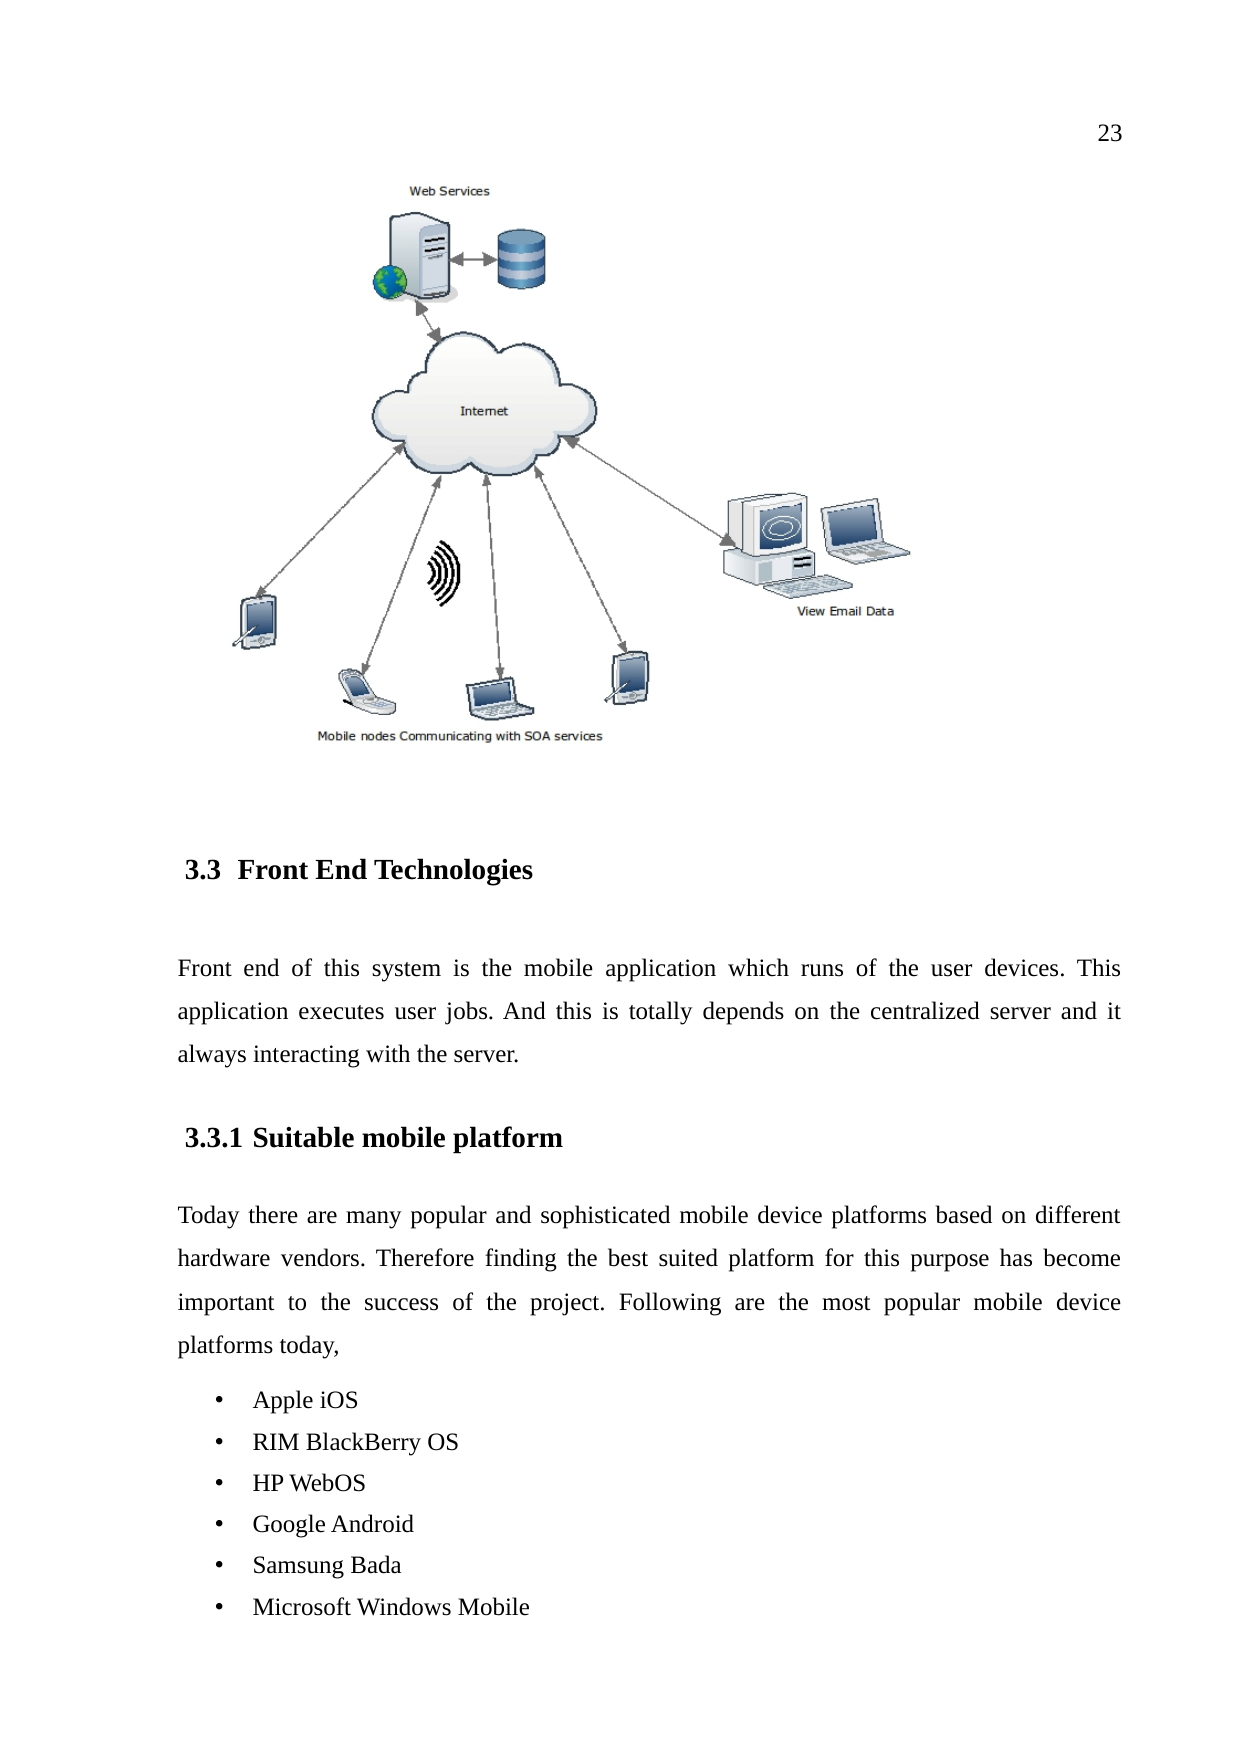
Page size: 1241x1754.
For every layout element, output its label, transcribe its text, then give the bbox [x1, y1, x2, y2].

list Microsoft Windows Mobile [215, 1592, 1122, 1620]
list Apple iOS [215, 1385, 1122, 1414]
list Google Android [215, 1509, 1122, 1538]
picture [228, 180, 918, 757]
list Samsung Bada [215, 1550, 1122, 1579]
text Front end of this system is the mobile application which runs of the user devices. This application executes user jobs. And this is totally depends on the centralized server and it always interacting with the server. [177, 953, 1122, 1068]
text Today there are many popular and sophisticated mobile device platforms based on different hardware vendors. Therefore finding the best suited platform for this purpose has become important to the success of the project. Following are the most popular mobile device platforms today, [177, 1200, 1122, 1358]
subtitle Suitable mobile platform [177, 1120, 1122, 1154]
list RIM BlackBerry OS [215, 1427, 1122, 1455]
subtitle Front End Technologies [177, 852, 1122, 885]
list HP WebOS [215, 1468, 1122, 1497]
